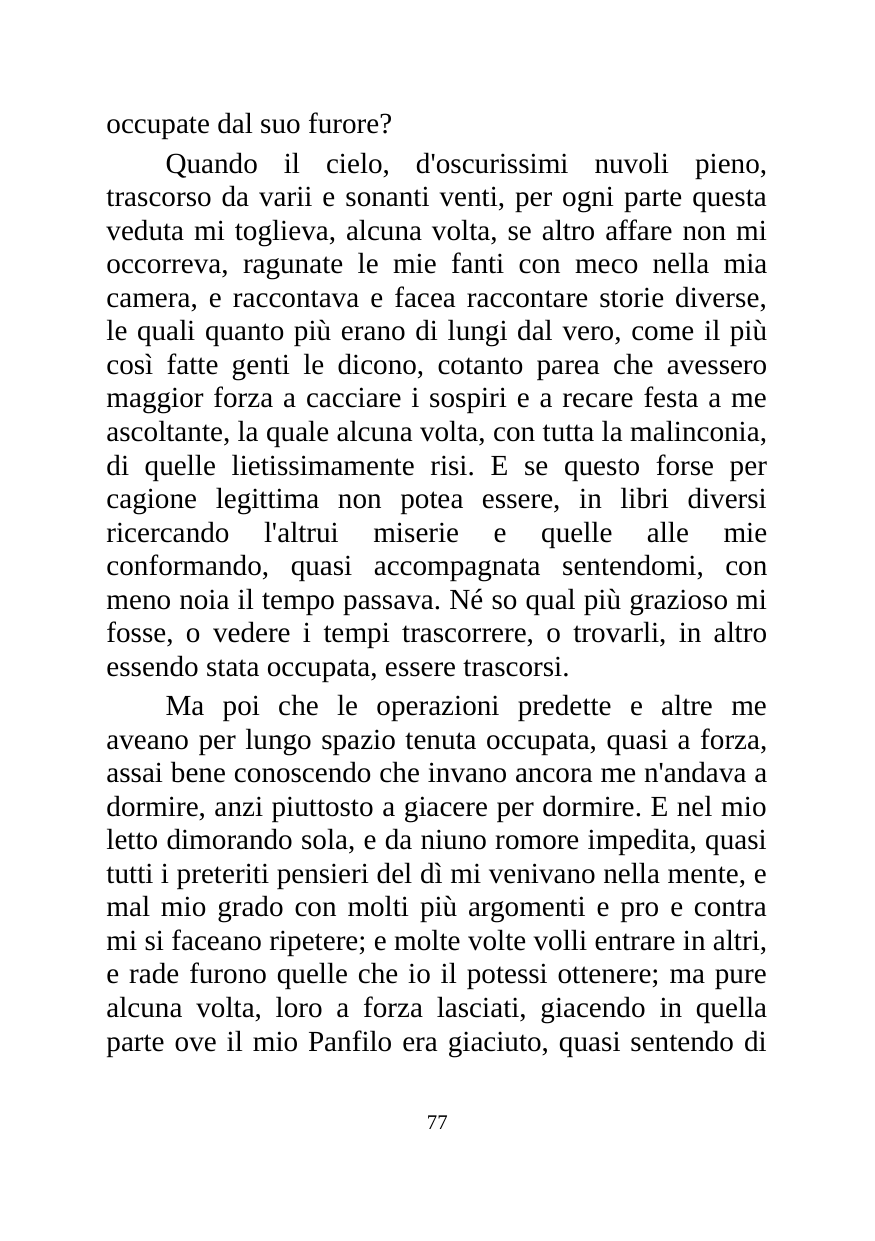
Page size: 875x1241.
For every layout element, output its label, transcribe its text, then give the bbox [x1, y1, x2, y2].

text occupate dal suo furore? [106, 106, 768, 140]
text Ma poi che le operazioni predette e altre me aveano per lungo spazio tenuta occupata, quasi a forza, assai bene conoscendo che invano ancora me n'andava a dormire, anzi piuttosto a giacere per dormire. E nel mio letto dimorando sola, e da niuno romore impedita, quasi tutti i preteriti pensieri del dì mi venivano nella mente, e mal mio grado con molti più argomenti e pro e contra mi si faceano ripetere; e molte volte volli entrare in altri, e rade furono quelle che io il potessi ottenere; ma pure alcuna volta, loro a forza lasciati, giacendo in quella parte ove il mio Panfilo era giaciuto, quasi sentendo di [106, 688, 768, 1057]
text Quando il cielo, d'oscurissimi nuvoli pieno, trascorso da varii e sonanti venti, per ogni parte questa veduta mi toglieva, alcuna volta, se altro affare non mi occorreva, ragunate le mie fanti con meco nella mia camera, e raccontava e facea raccontare storie diverse, le quali quanto più erano di lungi dal vero, come il più così fatte genti le dicono, cotanto parea che avessero maggior forza a cacciare i sospiri e a recare festa a me ascoltante, la quale alcuna volta, con tutta la malinconia, di quelle lietissimamente risi. E se questo forse per cagione legittima non potea essere, in libri diversi ricercando l'altrui miserie e quelle alle mie conformando, quasi accompagnata sentendomi, con meno noia il tempo passava. Né so qual più grazioso mi fosse, o vedere i tempi trascorrere, o trovarli, in altro essendo stata occupata, essere trascorsi. [106, 146, 768, 682]
